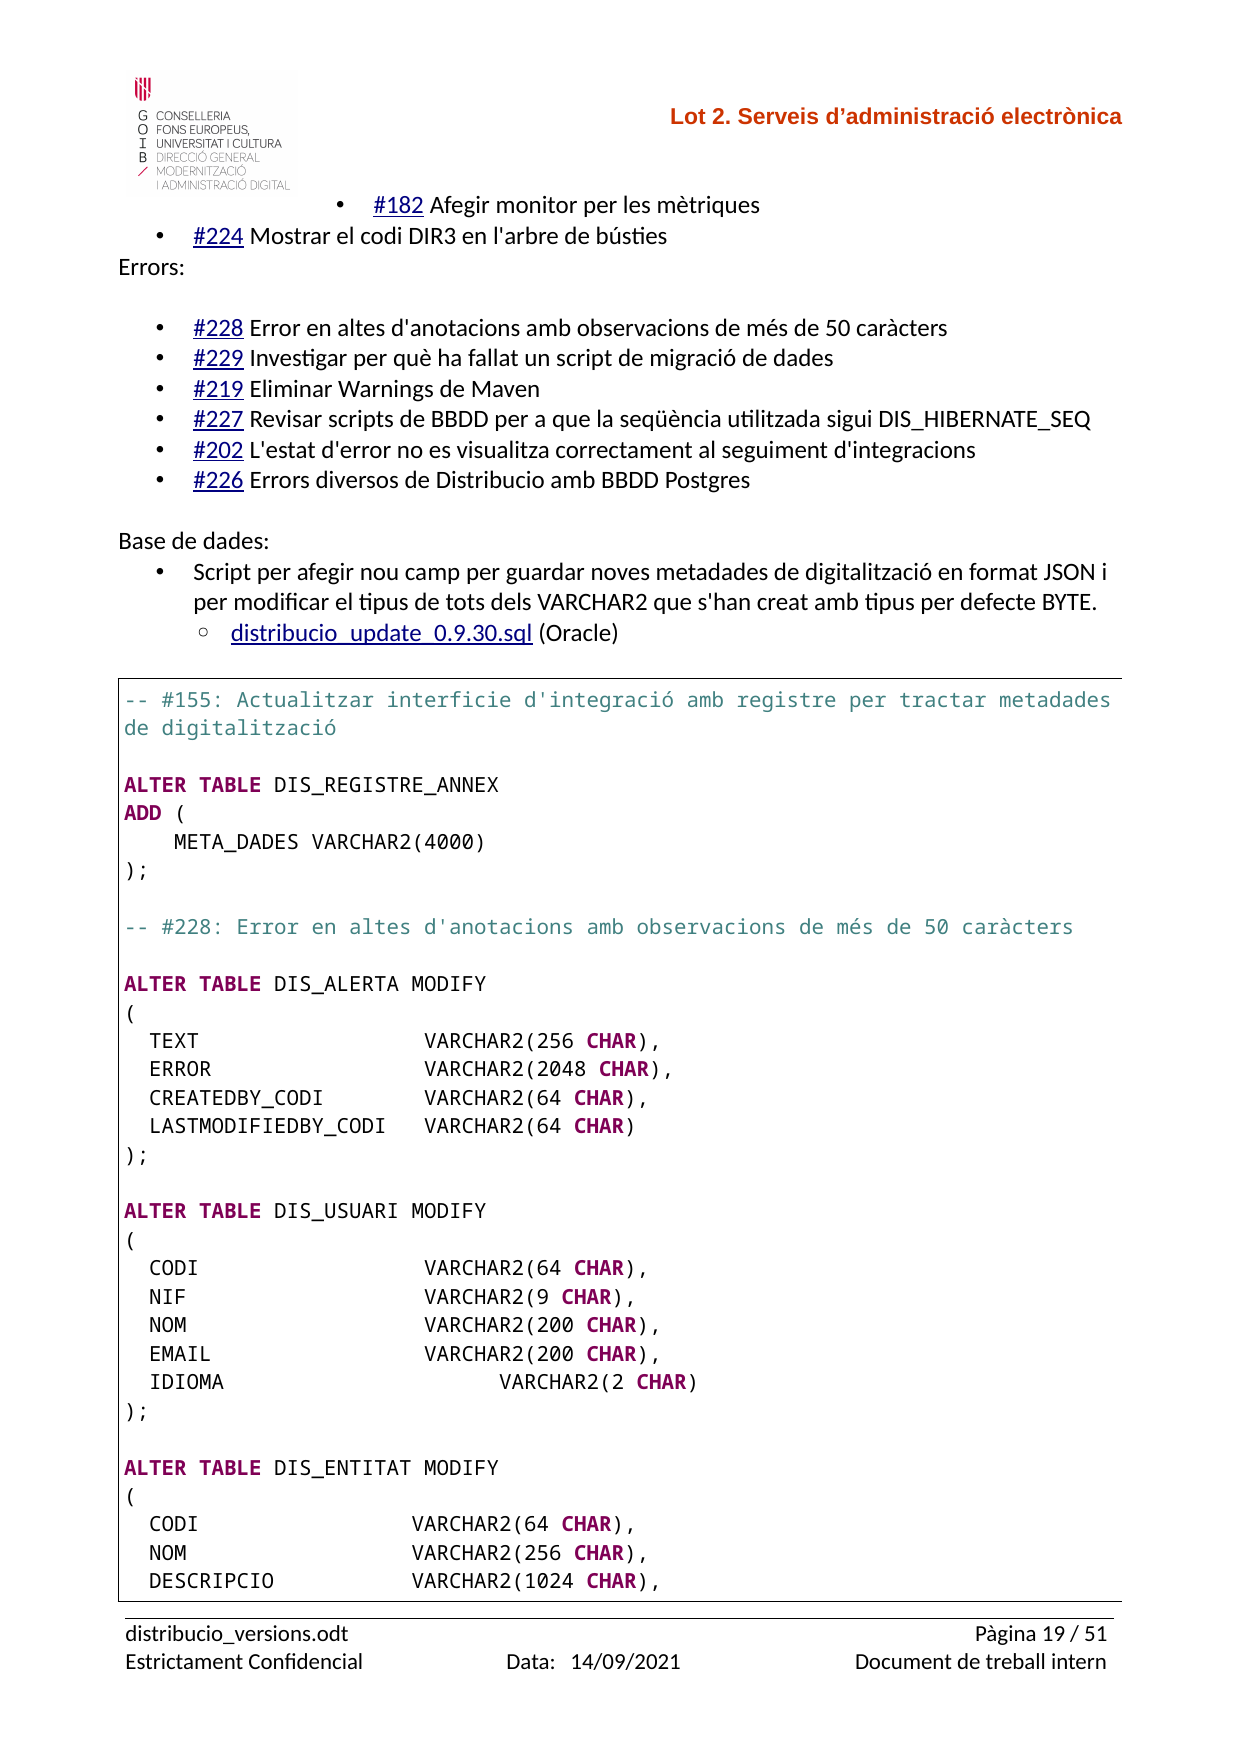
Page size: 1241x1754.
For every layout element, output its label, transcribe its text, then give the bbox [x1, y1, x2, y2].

table_header -- #155: Actualitzar interficie d'integració amb registre per tractar metadades de digitalització ALTER TABLE DIS_REGISTRE_ANNEX ADD ( META_DADES VARCHAR2(4000) ); -- #228: Error en altes d'anotacions amb observacions de més de 50 caràcters ALTER TABLE DIS_ALERTA MODIFY ( TEXT VARCHAR2(256 CHAR), ERROR VARCHAR2(2048 CHAR), CREATEDBY_CODI VARCHAR2(64 CHAR), LASTMODIFIEDBY_CODI VARCHAR2(64 CHAR) ); ALTER TABLE DIS_USUARI MODIFY ( CODI VARCHAR2(64 CHAR), NIF VARCHAR2(9 CHAR), NOM VARCHAR2(200 CHAR), EMAIL VARCHAR2(200 CHAR), IDIOMA VARCHAR2(2 CHAR) ); ALTER TABLE DIS_ENTITAT MODIFY ( CODI VARCHAR2(64 CHAR), NOM VARCHAR2(256 CHAR), DESCRIPCIO VARCHAR2(1024 CHAR), [119, 679, 1122, 1601]
list #202 L'estat d'error no es visualitza correctament al seguiment d'integracions [156, 434, 1122, 464]
text Base de dades: [118, 525, 1122, 556]
list #224 Mostrar el codi DIR3 en l'arbre de bústies [156, 220, 1122, 251]
text Errors: [118, 251, 1122, 281]
picture [126, 70, 299, 197]
list #229 Investigar per què ha fallat un script de migració de dades [156, 342, 1122, 373]
list #182 Afegir monitor per les mètriques [156, 190, 1122, 220]
list #219 Eliminar Warnings de Maven [156, 373, 1122, 403]
list #228 Error en altes d'anotacions amb observacions de més de 50 caràcters [156, 312, 1122, 342]
list Script per afegir nou camp per guardar noves metadades de digitalització en format JSON i per modificar el tipus de tots dels VARCHAR2 que s'han creat amb tipus per defecte BYTE. [156, 556, 1122, 617]
list #227 Revisar scripts de BBDD per a que la seqüència utilitzada sigui DIS_HIBERNATE_SEQ [156, 403, 1122, 434]
list #226 Errors diversos de Distribucio amb BBDD Postgres [156, 464, 1122, 495]
list distribucio_update_0.9.30.sql (Oracle) [193, 617, 1122, 647]
